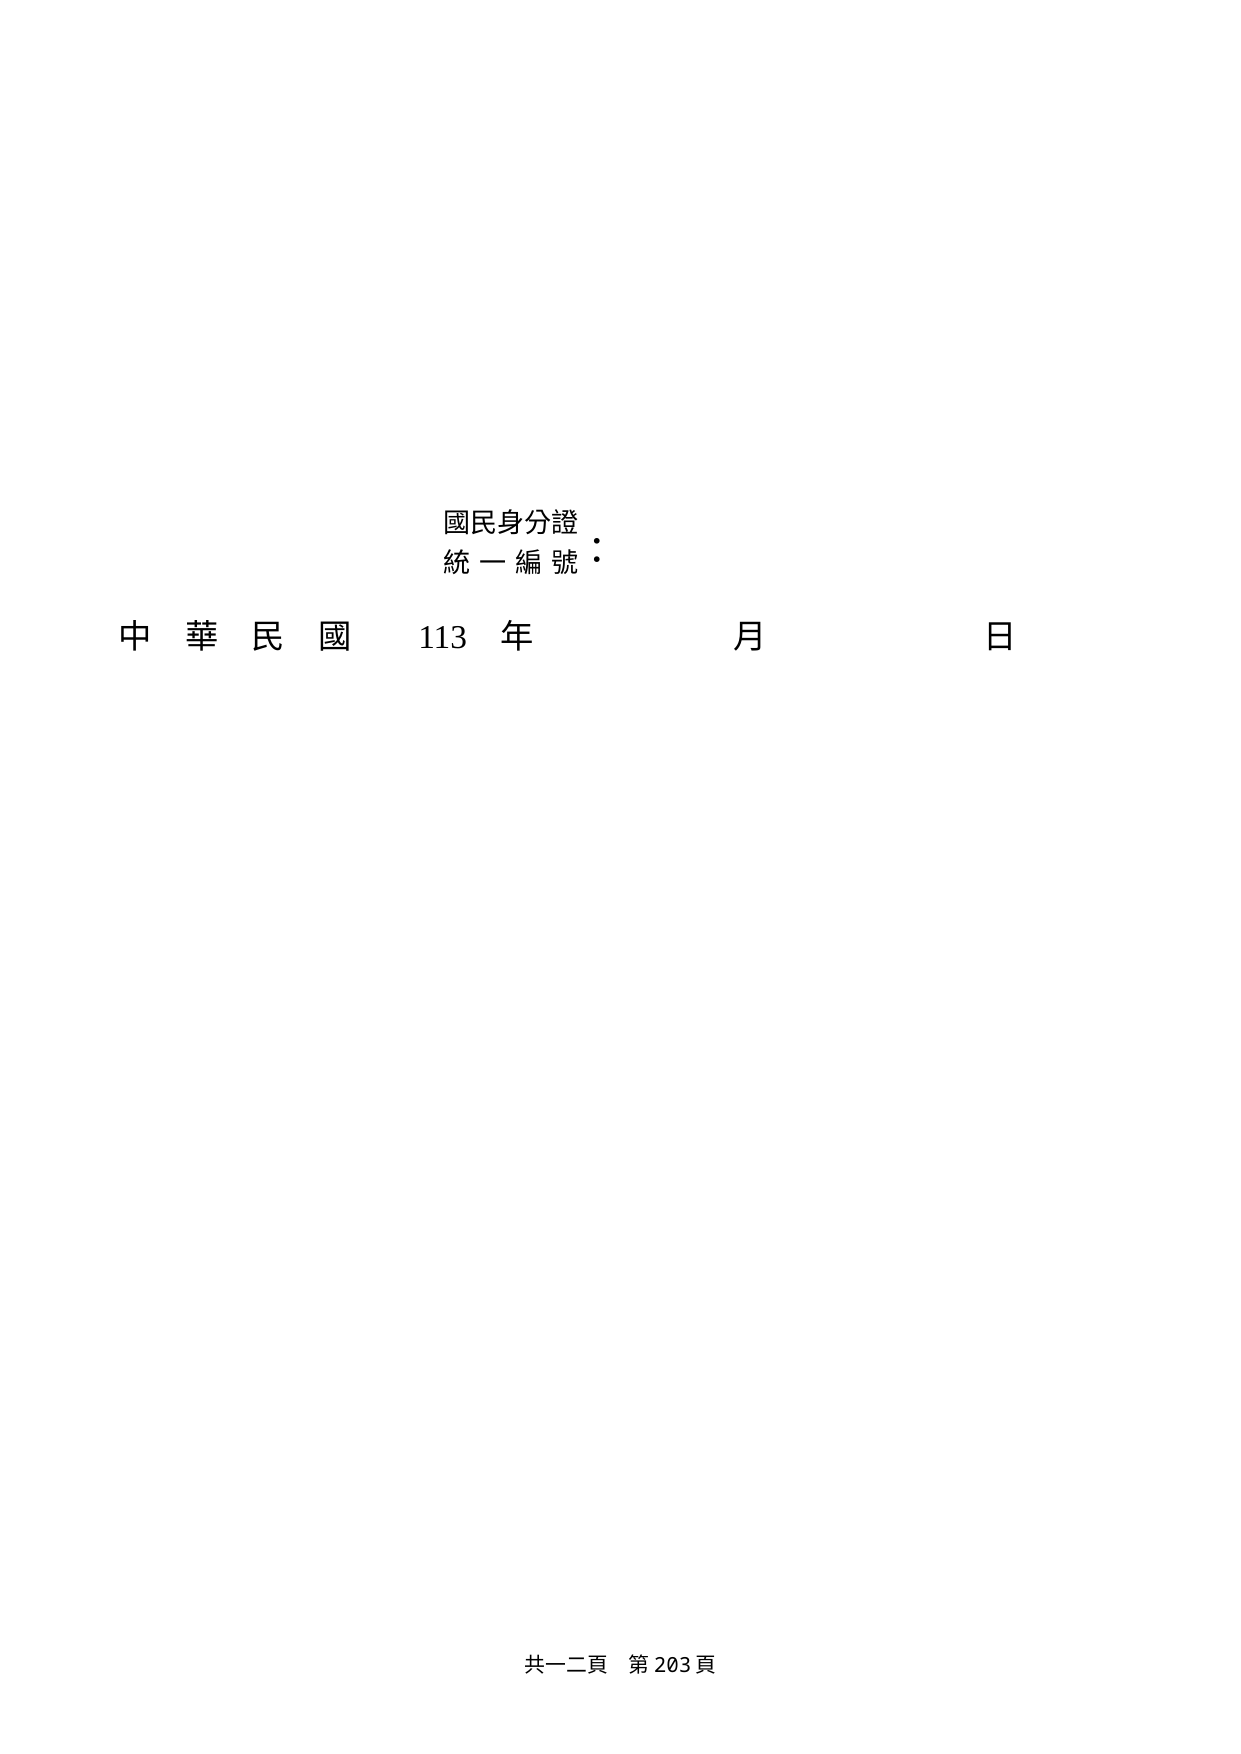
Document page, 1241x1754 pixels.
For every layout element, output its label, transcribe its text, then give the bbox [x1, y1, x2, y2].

text 國民身分證統一編號： [118, 468, 1122, 593]
text 中 華 民 國 113 年 月 日 [118, 593, 1122, 655]
